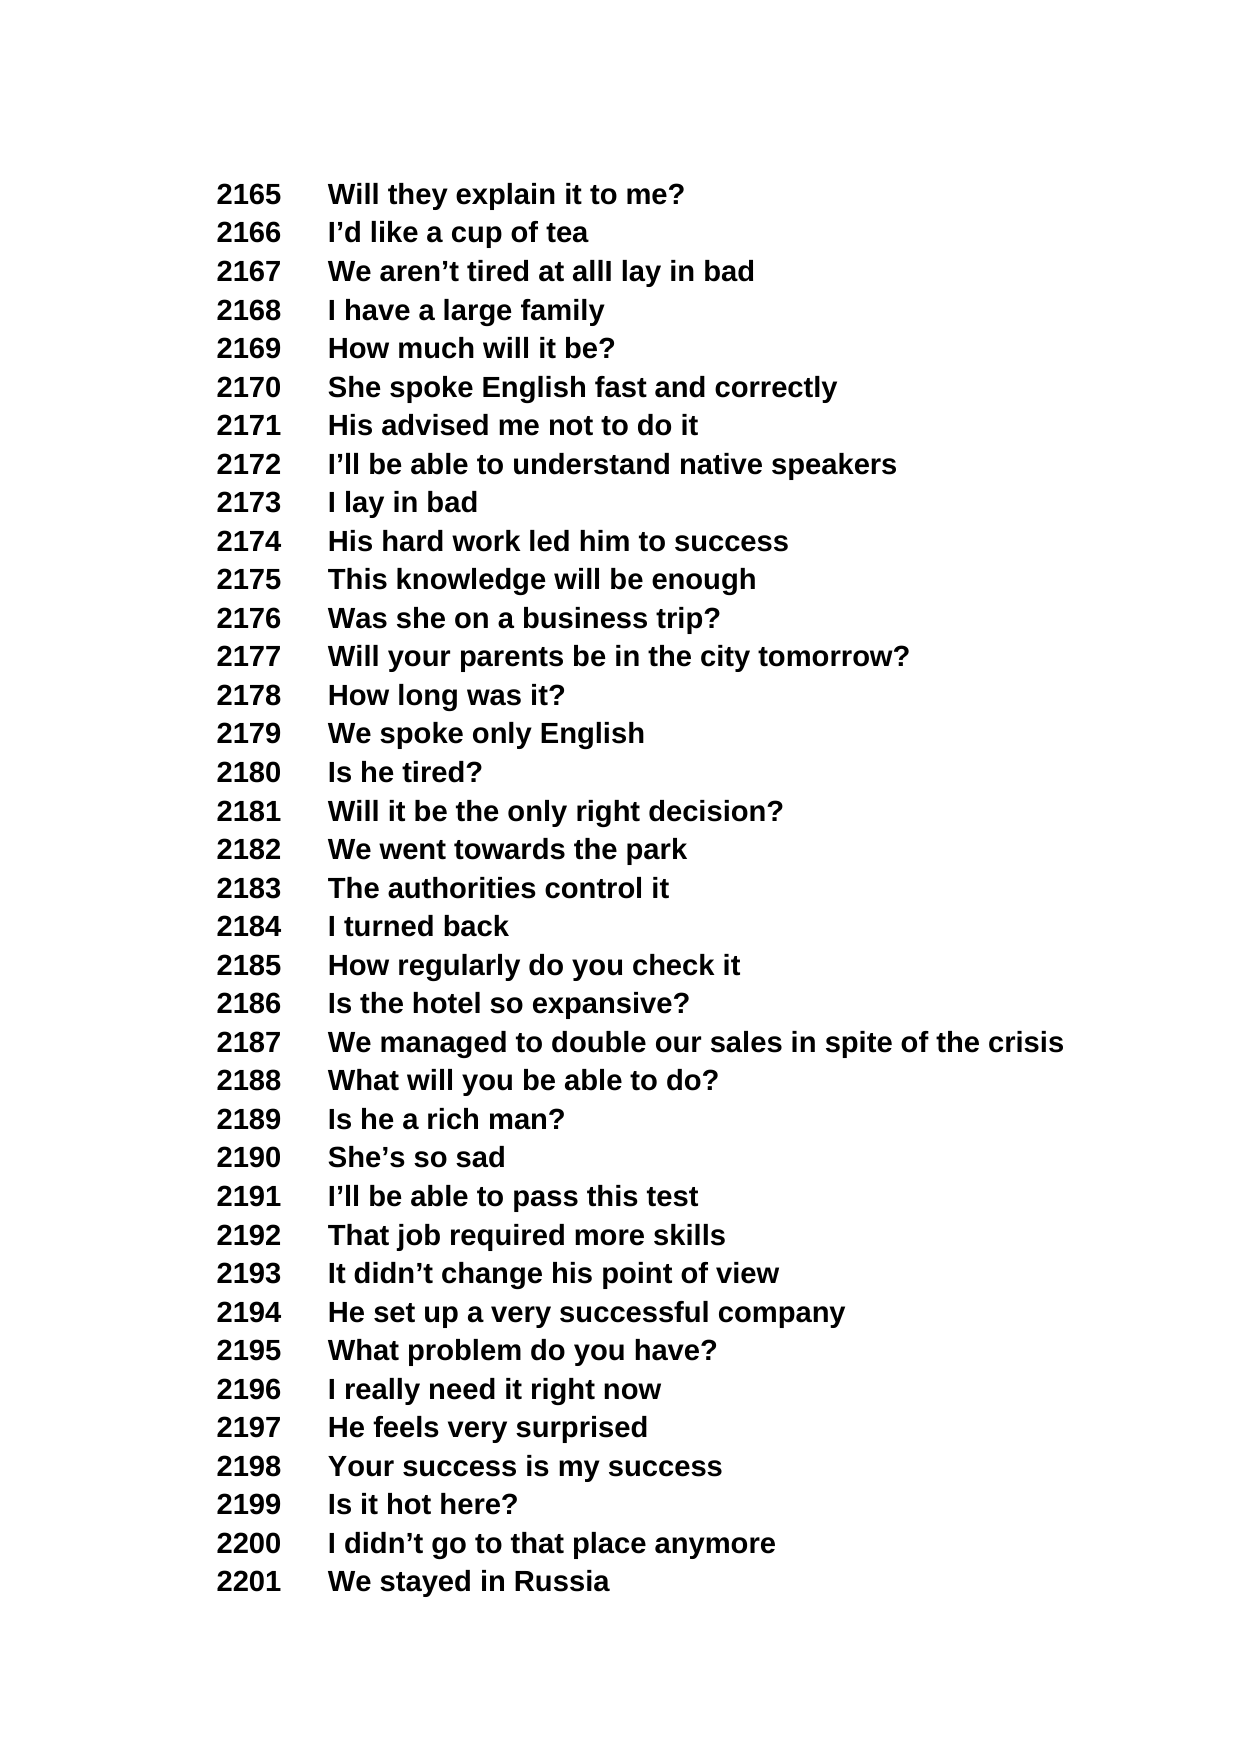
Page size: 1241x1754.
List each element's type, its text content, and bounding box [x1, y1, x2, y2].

list She’s so sad [216, 1140, 1149, 1174]
list What problem do you have? [216, 1333, 1149, 1367]
list Will it be the only right decision? [216, 793, 1149, 827]
list We aren’t tired at allI lay in bad [216, 254, 1149, 287]
list Will they explain it to me? [216, 177, 1149, 210]
list He set up a very successful company [216, 1294, 1149, 1328]
list He feels very surprised [216, 1410, 1149, 1444]
list I really need it right now [216, 1372, 1149, 1405]
list I turned back [216, 909, 1149, 943]
list Is he tired? [216, 755, 1149, 788]
list We stayed in Russia [216, 1564, 1149, 1598]
list Is he a rich man? [216, 1102, 1149, 1135]
list Your success is my success [216, 1449, 1149, 1482]
list His advised me not to do it [216, 408, 1149, 442]
list What will you be able to do? [216, 1063, 1149, 1097]
list How long was it? [216, 678, 1149, 711]
list Was she on a business trip? [216, 601, 1149, 634]
list The authorities control it [216, 871, 1149, 904]
list Will your parents be in the city tomorrow? [216, 639, 1149, 673]
list This knowledge will be enough [216, 562, 1149, 596]
list I lay in bad [216, 485, 1149, 519]
list She spoke English fast and correctly [216, 369, 1149, 403]
list I have a large family [216, 292, 1149, 326]
list His hard work led him to success [216, 524, 1149, 557]
list That job required more skills [216, 1217, 1149, 1251]
list I’ll be able to pass this test [216, 1179, 1149, 1212]
list How much will it be? [216, 331, 1149, 364]
list I’ll be able to understand native speakers [216, 447, 1149, 480]
list Is it hot here? [216, 1487, 1149, 1521]
list How regularly do you check it [216, 948, 1149, 981]
list I’d like a cup of tea [216, 215, 1149, 249]
list We spoke only English [216, 716, 1149, 750]
list I didn’t go to that place anymore [216, 1526, 1149, 1559]
list It didn’t change his point of view [216, 1256, 1149, 1289]
list Is the hotel so expansive? [216, 986, 1149, 1020]
list We went towards the park [216, 832, 1149, 866]
list We managed to double our sales in spite of the crisis [216, 1025, 1149, 1058]
